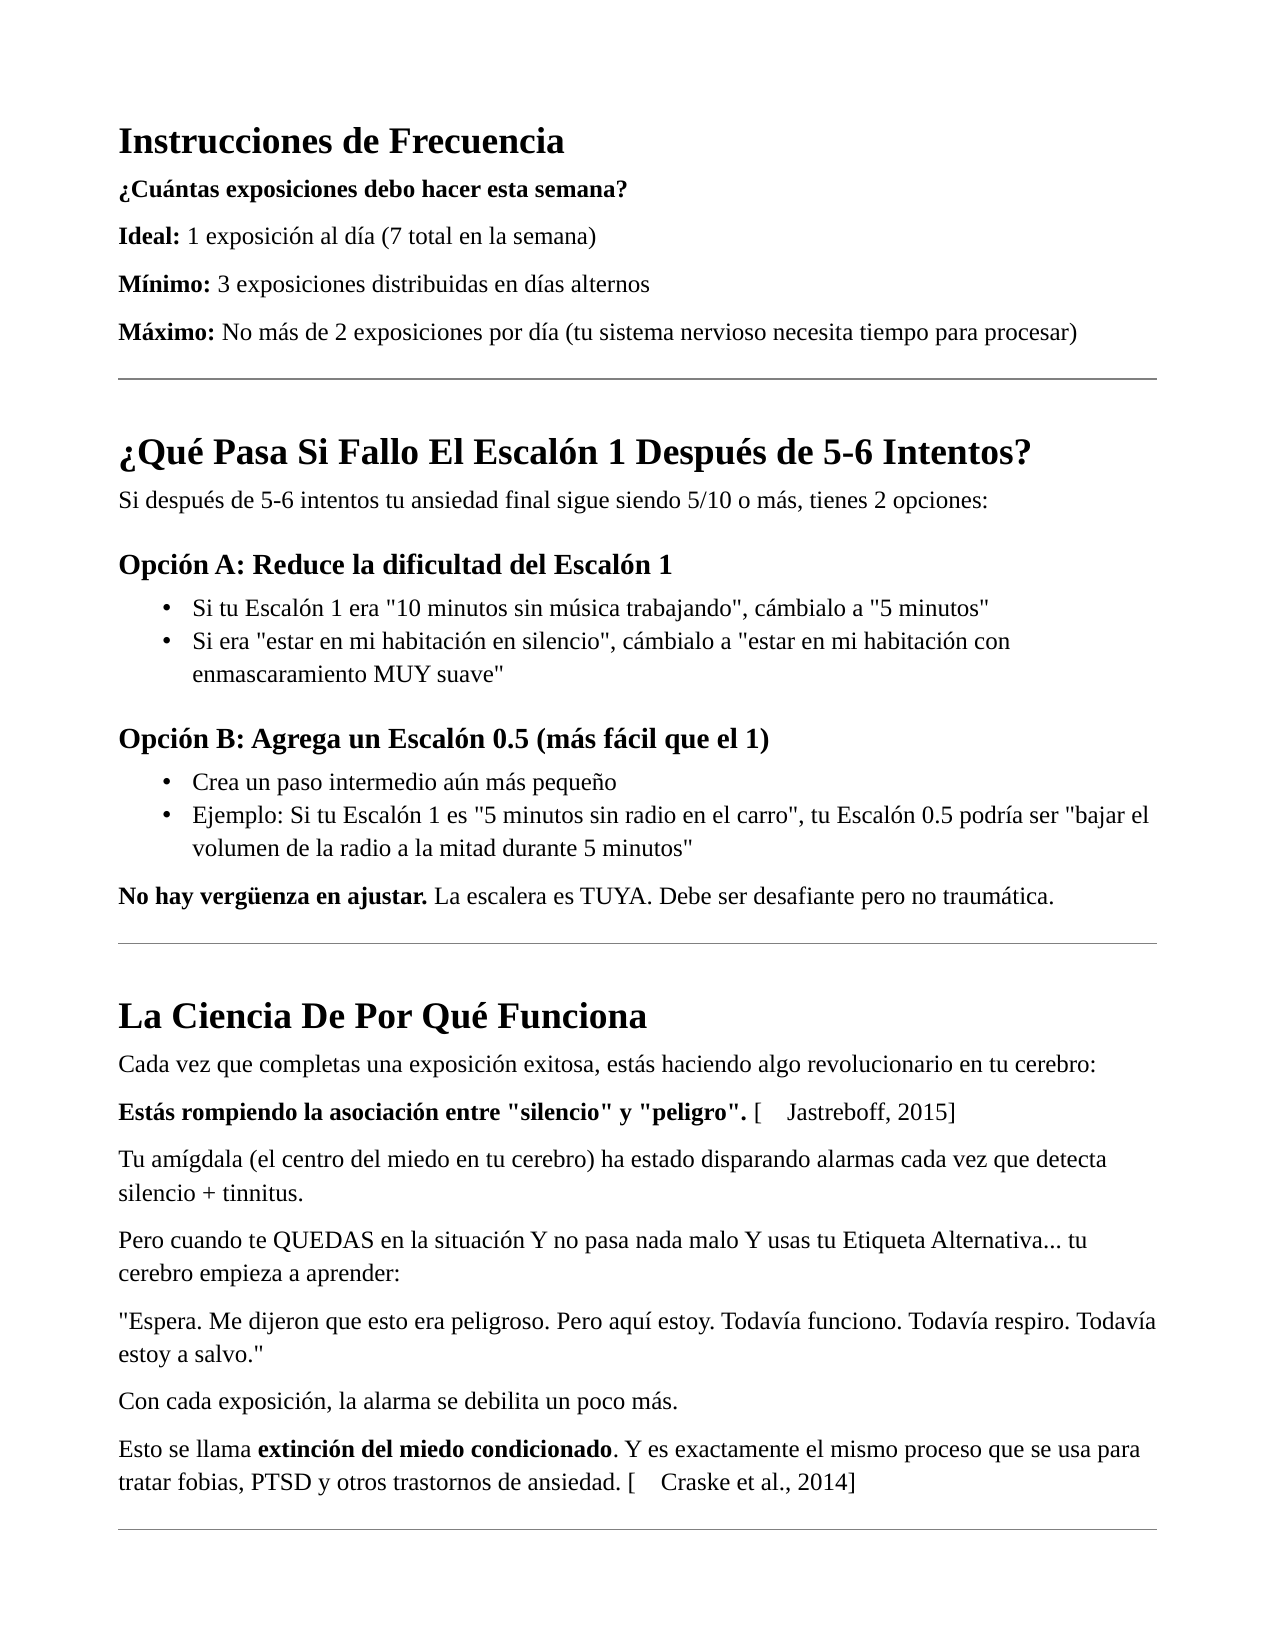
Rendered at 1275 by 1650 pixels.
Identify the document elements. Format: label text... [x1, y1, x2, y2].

subtitle La Ciencia De Por Qué Funciona [118, 994, 1157, 1037]
text Con cada exposición, la alarma se debilita un poco más. [118, 1386, 1157, 1415]
text Mínimo: 3 exposiciones distribuidas en días alternos [118, 269, 1157, 298]
text Ideal: 1 exposición al día (7 total en la semana) [118, 221, 1157, 250]
text "Espera. Me dijeron que esto era peligroso. Pero aquí estoy. Todavía funciono. Todavía respiro. Todavía estoy a salvo." [118, 1306, 1157, 1368]
text Estás rompiendo la asociación entre "silencio" y "peligro". [ Jastreboff, 2015] [118, 1097, 1157, 1126]
text Pero cuando te QUEDAS en la situación Y no pasa nada malo Y usas tu Etiqueta Alternativa... tu cerebro empieza a aprender: [118, 1225, 1157, 1287]
list Ejemplo: Si tu Escalón 1 es "5 minutos sin radio en el carro", tu Escalón 0.5 podría ser "bajar el volumen de la radio a la mitad durante 5 minutos" [162, 800, 1157, 862]
text No hay vergüenza en ajustar. La escalera es TUYA. Debe ser desafiante pero no traumática. [118, 881, 1157, 910]
list Si era "estar en mi habitación en silencio", cámbialo a "estar en mi habitación con enmascaramiento MUY suave" [162, 626, 1157, 688]
subtitle ¿Qué Pasa Si Fallo El Escalón 1 Después de 5-6 Intentos? [118, 429, 1157, 472]
text Si después de 5-6 intentos tu ansiedad final sigue siendo 5/10 o más, tienes 2 opciones: [118, 485, 1157, 514]
text Máximo: No más de 2 exposiciones por día (tu sistema nervioso necesita tiempo para procesar) [118, 317, 1157, 345]
list Si tu Escalón 1 era "10 minutos sin música trabajando", cámbialo a "5 minutos" [162, 593, 1157, 622]
list Crea un paso intermedio aún más pequeño [162, 767, 1157, 796]
text Cada vez que completas una exposición exitosa, estás haciendo algo revolucionario en tu cerebro: [118, 1049, 1157, 1078]
subtitle Opción A: Reduce la dificultad del Escalón 1 [118, 547, 1157, 581]
text ¿Cuántas exposiciones debo hacer esta semana? [118, 174, 1157, 202]
subtitle Opción B: Agrega un Escalón 0.5 (más fácil que el 1) [118, 721, 1157, 755]
text Esto se llama extinción del miedo condicionado. Y es exactamente el mismo proceso que se usa para tratar fobias, PTSD y otros trastornos de ansiedad. [ Craske et al., 2014] [118, 1434, 1157, 1496]
text Tu amígdala (el centro del miedo en tu cerebro) ha estado disparando alarmas cada vez que detecta silencio + tinnitus. [118, 1144, 1157, 1206]
subtitle Instrucciones de Frecuencia [118, 118, 1157, 161]
